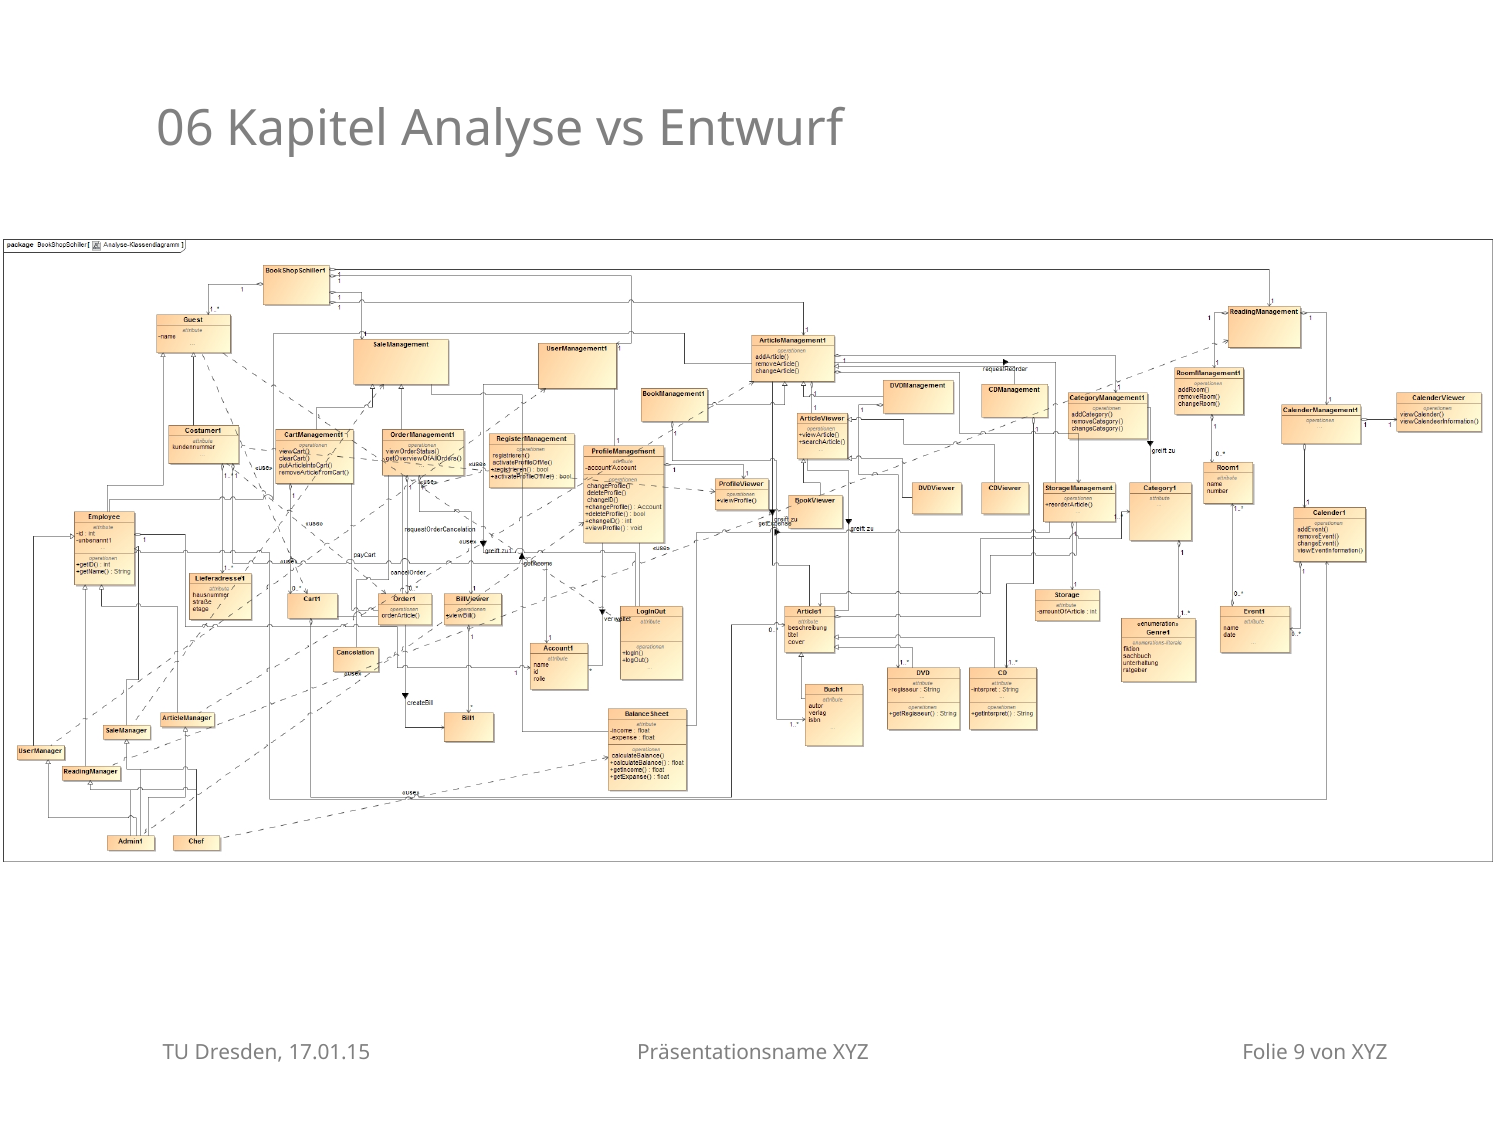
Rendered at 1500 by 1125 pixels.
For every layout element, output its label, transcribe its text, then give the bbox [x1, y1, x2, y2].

picture [0, 236, 1500, 870]
title 06 Kapitel Analyse vs Entwurf [156, 88, 1388, 165]
